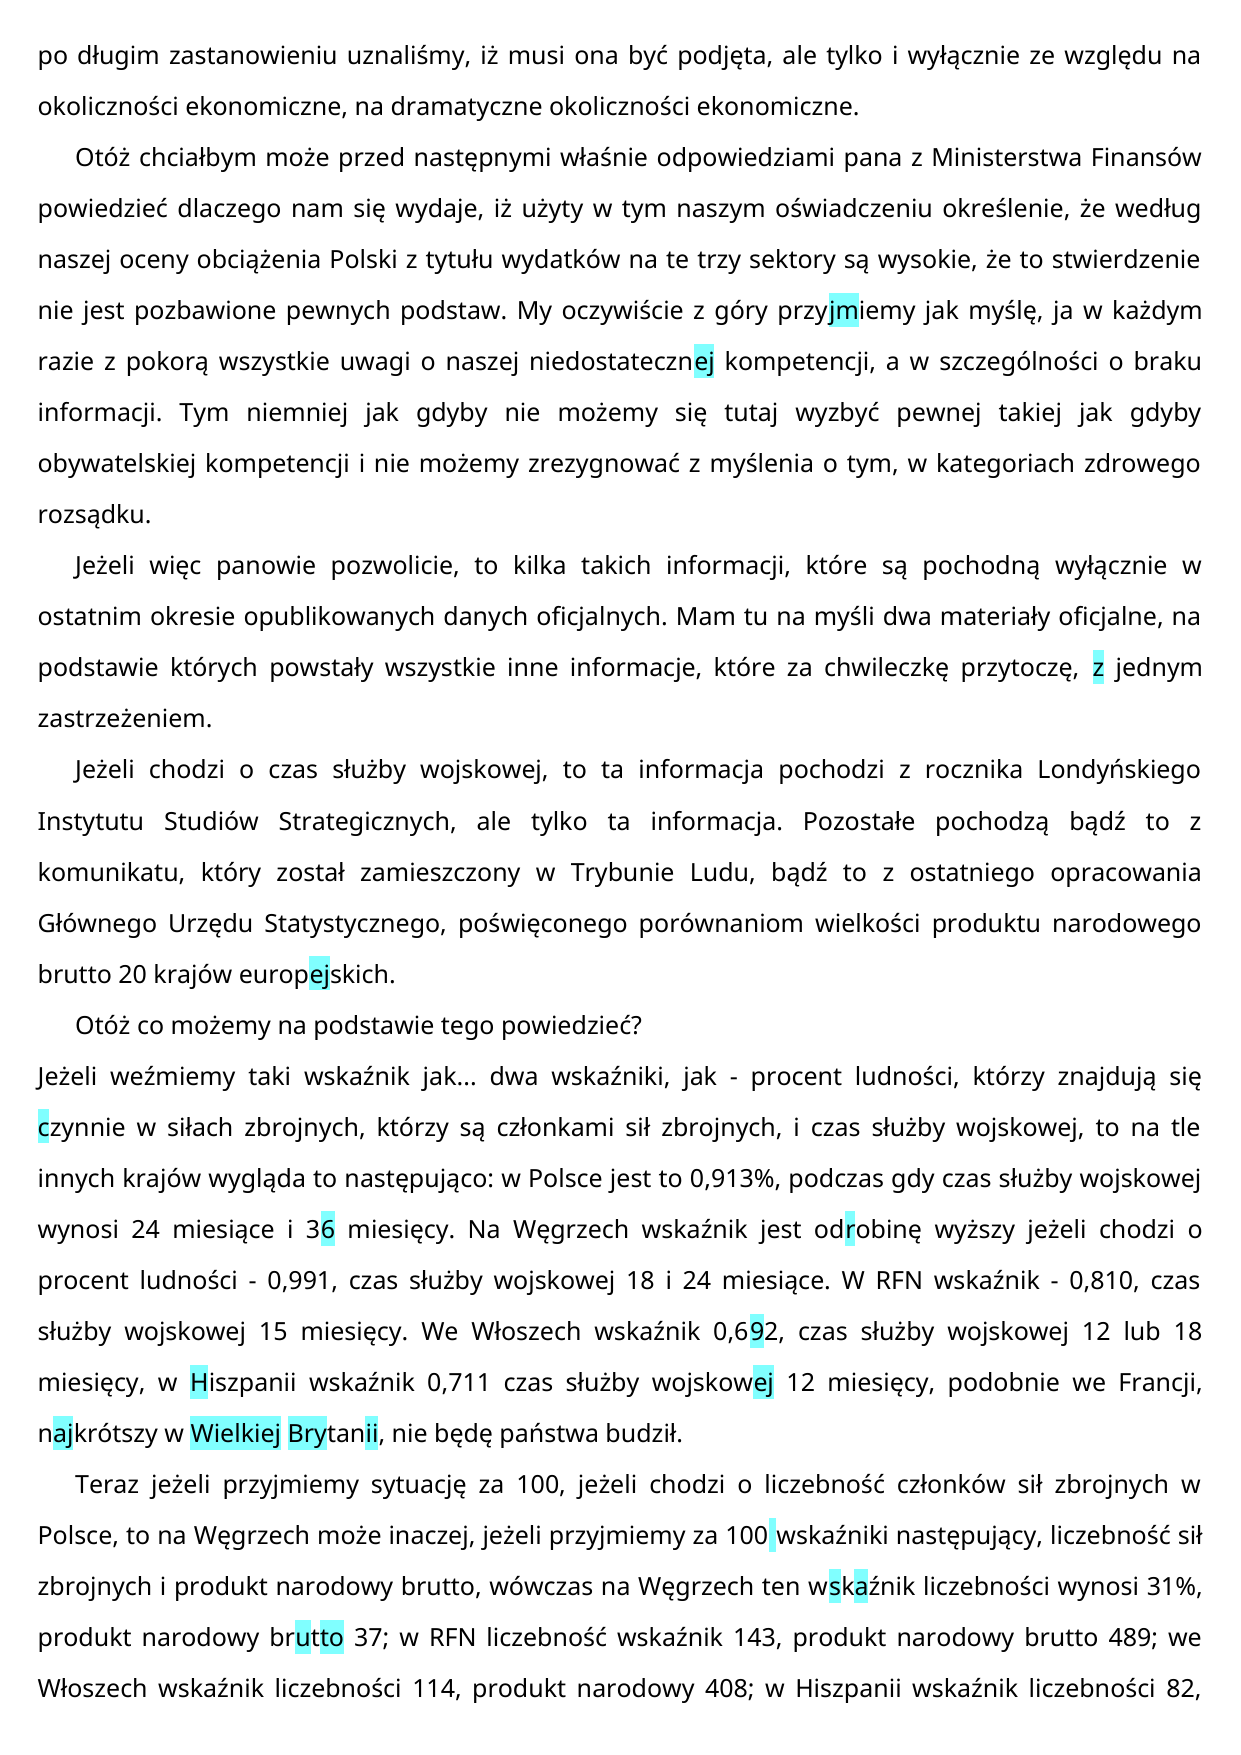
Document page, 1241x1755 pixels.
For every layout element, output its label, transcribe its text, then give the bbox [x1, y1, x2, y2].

text Teraz jeżeli przyjmiemy sytuację za 100, jeżeli chodzi o liczebność członków sił zbrojnych w Polsce, to na Węgrzech może inaczej, jeżeli przyjmiemy za 100 wskaźniki następujący, liczebność sił zbrojnych i produkt narodowy brutto, wówczas na Węgrzech ten wskaźnik liczebności wynosi 31%, produkt narodowy brutto 37; w RFN liczebność wskaźnik 143, produkt narodowy brutto 489; we Włoszech wskaźnik liczebności 114, produkt narodowy 408; w Hiszpanii wskaźnik liczebności 82, [37, 1467, 1203, 1705]
text Otóż co możemy na podstawie tego powiedzieć? [37, 1007, 1203, 1041]
text Otóż chciałbym może przed następnymi właśnie odpowiedziami pana z Ministerstwa Finansów powiedzieć dlaczego nam się wydaje, iż użyty w tym naszym oświadczeniu określenie, że według naszej oceny obciążenia Polski z tytułu wydatków na te trzy sektory są wysokie, że to stwierdzenie nie jest pozbawione pewnych podstaw. My oczywiście z góry przyjmiemy jak myślę, ja w każdym razie z pokorą wszystkie uwagi o naszej niedostatecznej kompetencji, a w szczególności o braku informacji. Tym niemniej jak gdyby nie możemy się tutaj wyzbyć pewnej takiej jak gdyby obywatelskiej kompetencji i nie możemy zrezygnować z myślenia o tym, w kategoriach zdrowego rozsądku. [37, 139, 1203, 531]
text Jeżeli chodzi o czas służby wojskowej, to ta informacja pochodzi z rocznika Londyńskiego Instytutu Studiów Strategicznych, ale tylko ta informacja. Pozostałe pochodzą bądź to z komunikatu, który został zamieszczony w Trybunie Ludu, bądź to z ostatniego opracowania Głównego Urzędu Statystycznego, poświęconego porównaniom wielkości produktu narodowego brutto 20 krajów europejskich. [37, 752, 1203, 990]
text po długim zastanowieniu uznaliśmy, iż musi ona być podjęta, ale tylko i wyłącznie ze względu na okoliczności ekonomiczne, na dramatyczne okoliczności ekonomiczne. [37, 37, 1203, 123]
text Jeżeli więc panowie pozwolicie, to kilka takich informacji, które są pochodną wyłącznie w ostatnim okresie opublikowanych danych oficjalnych. Mam tu na myśli dwa materiały oficjalne, na podstawie których powstały wszystkie inne informacje, które za chwileczkę przytoczę, z jednym zastrzeżeniem. [37, 548, 1203, 735]
text Jeżeli weźmiemy taki wskaźnik jak... dwa wskaźniki, jak - procent ludności, którzy znajdują się czynnie w siłach zbrojnych, którzy są członkami sił zbrojnych, i czas służby wojskowej, to na tle innych krajów wygląda to następująco: w Polsce jest to 0,913%, podczas gdy czas służby wojskowej wynosi 24 miesiące i 36 miesięcy. Na Węgrzech wskaźnik jest odrobinę wyższy jeżeli chodzi o procent ludności - 0,991, czas służby wojskowej 18 i 24 miesiące. W RFN wskaźnik - 0,810, czas służby wojskowej 15 miesięcy. We Włoszech wskaźnik 0,692, czas służby wojskowej 12 lub 18 miesięcy, w Hiszpanii wskaźnik 0,711 czas służby wojskowej 12 miesięcy, podobnie we Francji, najkrótszy w Wielkiej Brytanii, nie będę państwa budził. [37, 1058, 1203, 1450]
